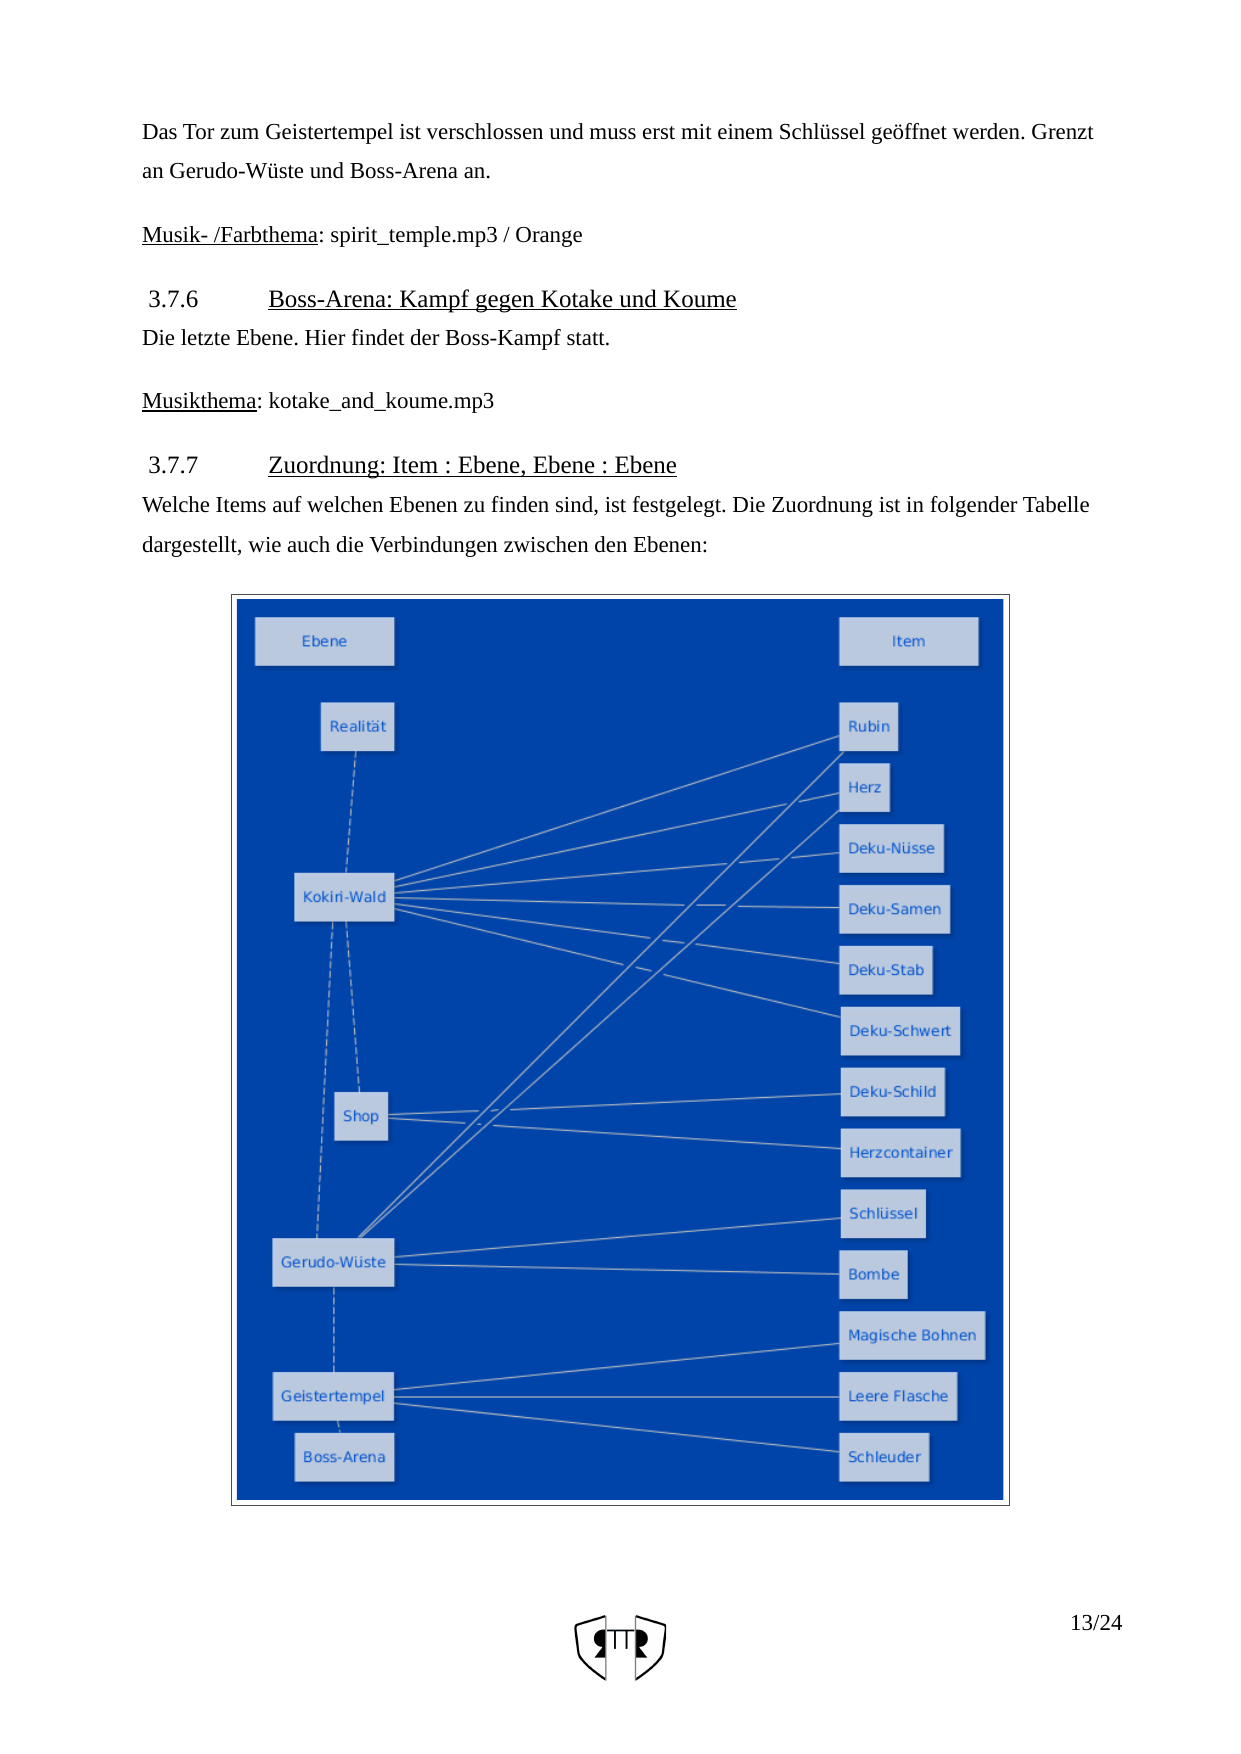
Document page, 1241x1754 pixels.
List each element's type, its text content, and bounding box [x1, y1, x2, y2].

text Welche Items auf welchen Ebenen zu finden sind, ist festgelegt. Die Zuordnung ist in folgender Tabelle dargestellt, wie auch die Verbindungen zwischen den Ebenen: [142, 491, 1122, 557]
text Musik- /Farbthema: spirit_temple.mp3 / Orange [142, 221, 1122, 247]
picture [236, 599, 1004, 1500]
subtitle Zuordnung: Item : Ebene, Ebene : Ebene [142, 451, 1122, 479]
text Das Tor zum Geistertempel ist verschlossen und muss erst mit einem Schlüssel geöffnet werden. Grenzt an Gerudo-Wüste und Boss-Arena an. [142, 118, 1122, 184]
text Die letzte Ebene. Hier findet der Boss-Kampf statt. [142, 324, 1122, 351]
text Musikthema: kotake_and_koume.mp3 [142, 387, 1122, 414]
subtitle Boss-Arena: Kampf gegen Kotake und Koume [142, 284, 1122, 313]
picture [574, 1615, 667, 1681]
